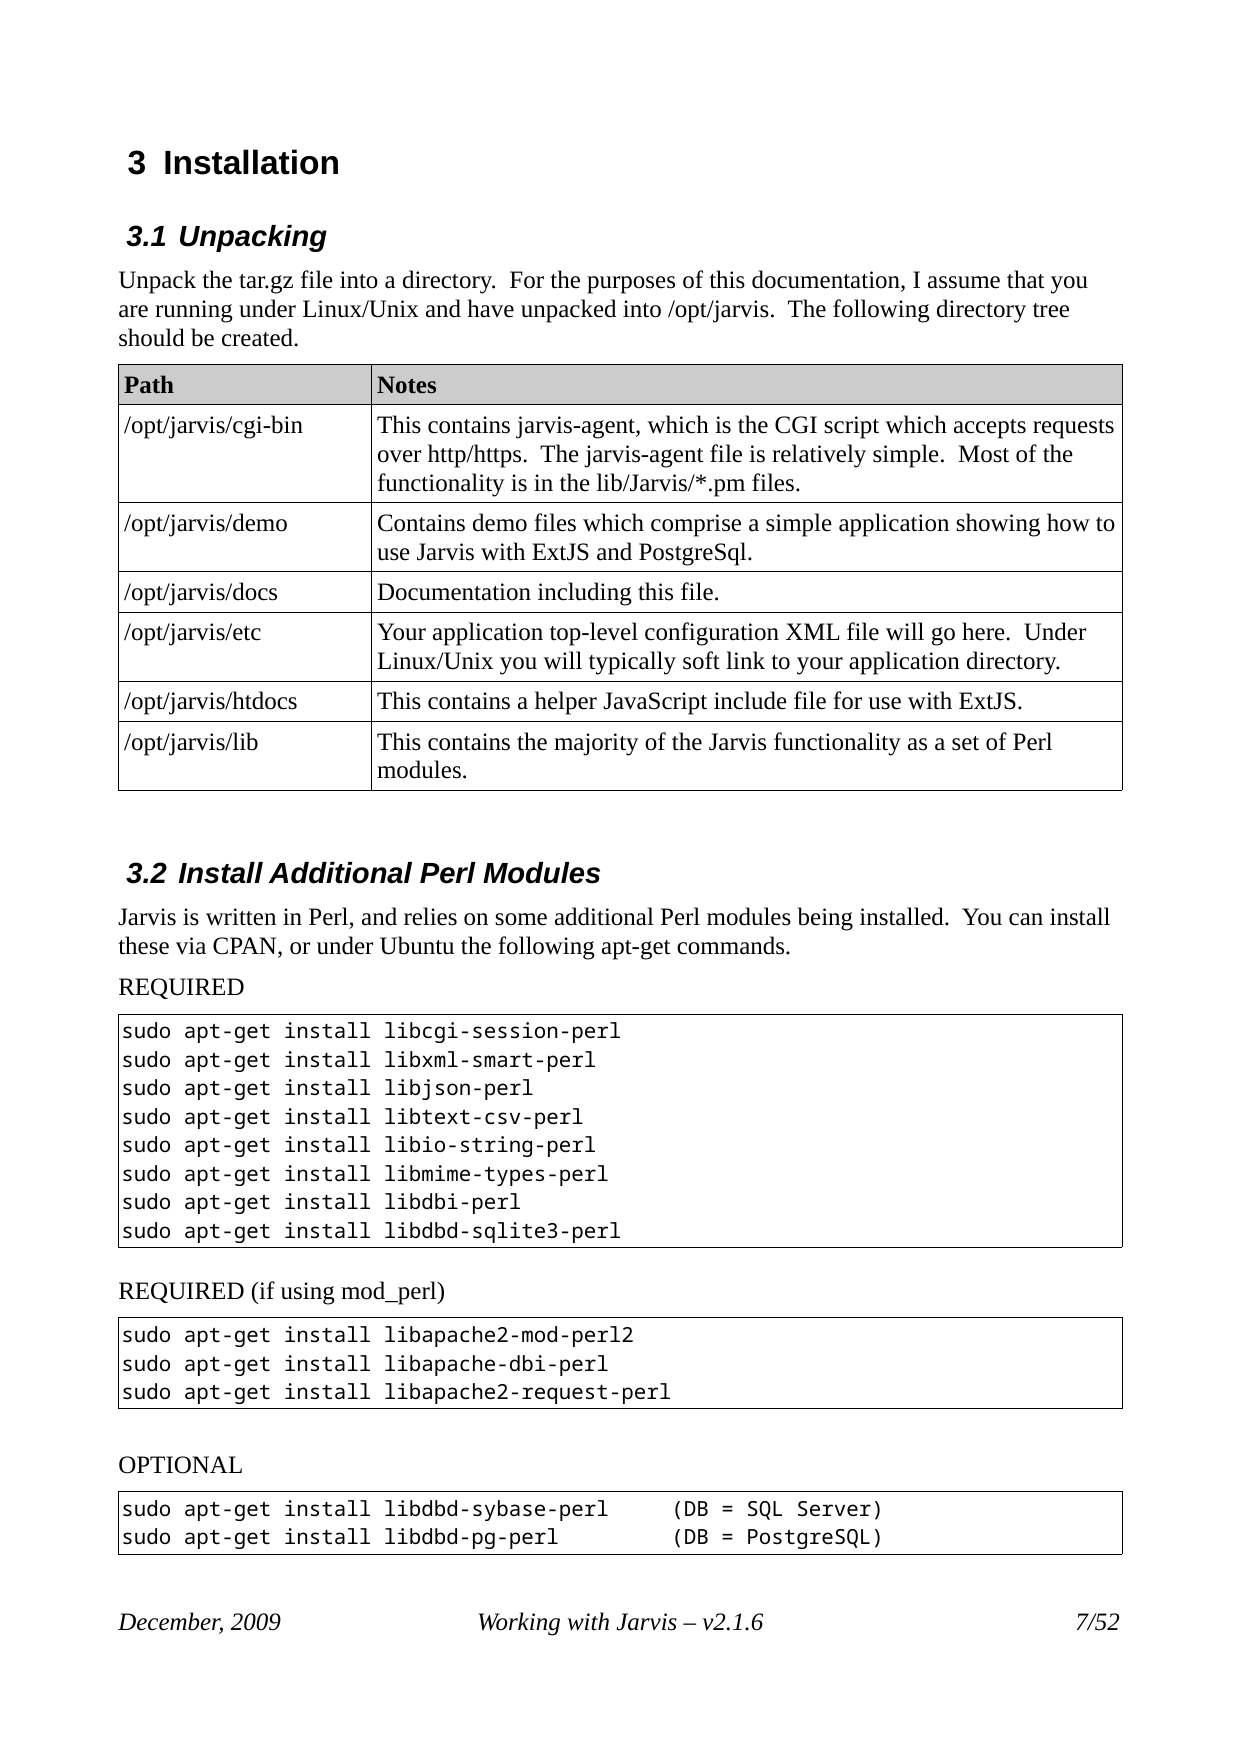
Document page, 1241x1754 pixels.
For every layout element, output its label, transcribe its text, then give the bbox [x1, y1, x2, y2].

table_cell /opt/jarvis/etc [119, 613, 371, 681]
text sudo apt-get install libapache-dbi-perl [119, 1346, 1122, 1374]
text sudo apt-get install libtext-csv-perl [119, 1099, 1122, 1127]
subtitle Unpacking [118, 219, 1122, 253]
subtitle Installation [118, 143, 1122, 182]
table_cell Documentation including this file. [372, 572, 1122, 612]
subtitle Install Additional Perl Modules [118, 856, 1122, 890]
table_cell Your application top-level configuration XML file will go here. Under Linux/Unix you will typically soft link to your application directory. [372, 613, 1122, 681]
text sudo apt-get install libapache2-request-perl [119, 1374, 1122, 1408]
text sudo apt-get install libxml-smart-perl [119, 1042, 1122, 1071]
table_cell /opt/jarvis/docs [119, 572, 371, 612]
table_cell This contains a helper JavaScript include file for use with ExtJS. [372, 682, 1122, 721]
text REQUIRED [118, 972, 1122, 1001]
text Unpack the tar.gz file into a directory. For the purposes of this documentation, I assume that you are running under Linux/Unix and have unpacked into /opt/jarvis. The following directory tree should be created. [118, 265, 1122, 352]
table_header Path [119, 365, 371, 404]
text sudo apt-get install libjson-perl [119, 1071, 1122, 1099]
table_cell This contains jarvis-agent, which is the CGI script which accepts requests over http/https. The jarvis-agent file is relatively simple. Most of the functionality is in the lib/Jarvis/*.pm files. [372, 405, 1122, 502]
table_cell /opt/jarvis/htdocs [119, 682, 371, 721]
text sudo apt-get install libio-string-perl [119, 1127, 1122, 1156]
table_header Notes [372, 365, 1122, 404]
text sudo apt-get install libapache2-mod-perl2 [119, 1318, 1122, 1346]
text sudo apt-get install libdbi-perl [119, 1184, 1122, 1213]
table_cell /opt/jarvis/demo [119, 503, 371, 571]
table_cell Contains demo files which comprise a simple application showing how to use Jarvis with ExtJS and PostgreSql. [372, 503, 1122, 571]
text sudo apt-get install libdbd-pg-perl (DB = PostgreSQL) [119, 1519, 1122, 1554]
text OPTIONAL [118, 1450, 1122, 1478]
text sudo apt-get install libdbd-sqlite3-perl [119, 1213, 1122, 1247]
text Jarvis is written in Perl, and relies on some additional Perl modules being installed. You can install these via CPAN, or under Ubuntu the following apt-get commands. [118, 902, 1122, 960]
text sudo apt-get install libmime-types-perl [119, 1156, 1122, 1184]
table_cell /opt/jarvis/lib [119, 722, 371, 790]
text sudo apt-get install libdbd-sybase-perl (DB = SQL Server) [119, 1492, 1122, 1519]
table_cell /opt/jarvis/cgi-bin [119, 405, 371, 502]
text sudo apt-get install libcgi-session-perl [119, 1015, 1122, 1042]
text REQUIRED (if using mod_perl) [118, 1276, 1122, 1305]
table_cell This contains the majority of the Jarvis functionality as a set of Perl modules. [372, 722, 1122, 790]
